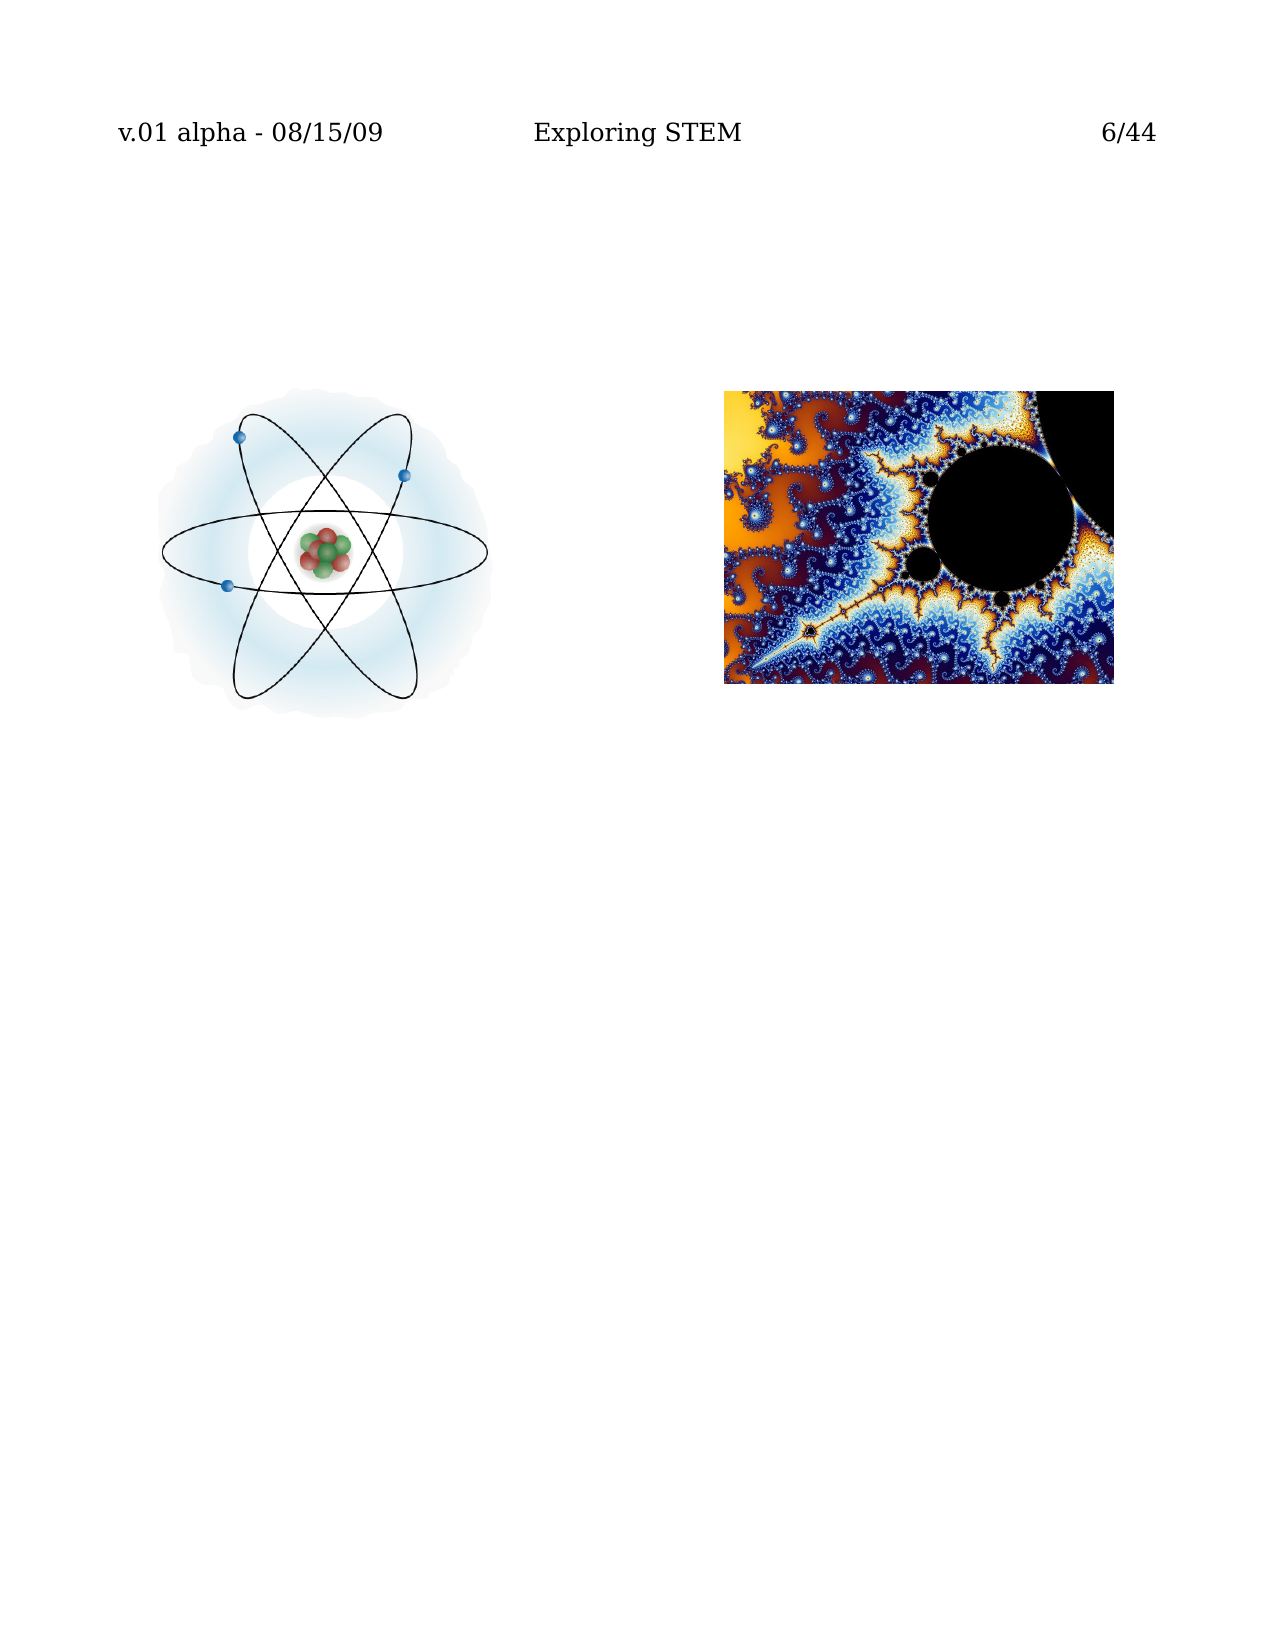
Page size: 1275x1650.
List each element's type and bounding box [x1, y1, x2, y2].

picture [155, 383, 494, 721]
picture [724, 391, 1114, 684]
